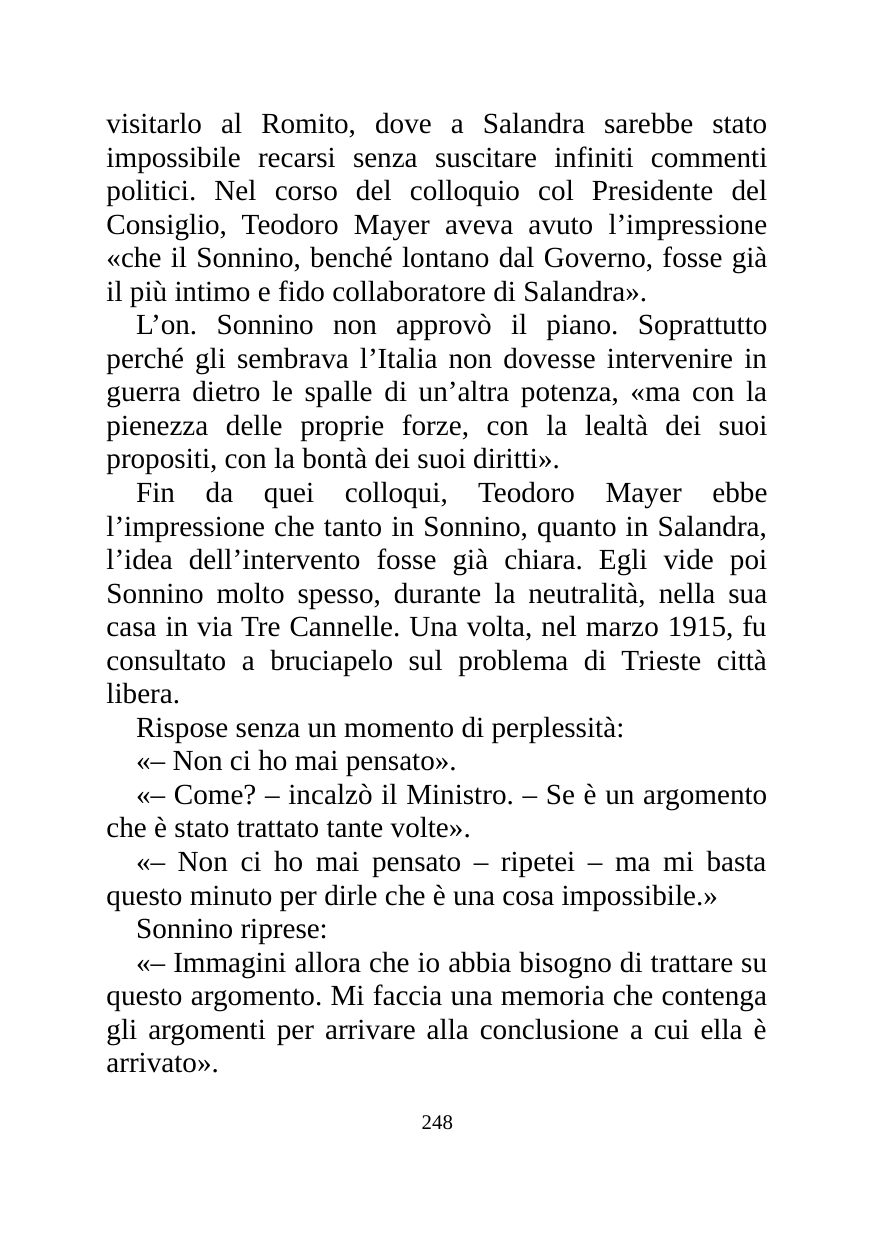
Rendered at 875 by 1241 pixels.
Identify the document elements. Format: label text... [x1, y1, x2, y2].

text visitarlo al Romito, dove a Salandra sarebbe stato impossibile recarsi senza suscitare infiniti commenti politici. Nel corso del colloquio col Presidente del Consiglio, Teodoro Mayer aveva avuto l’impressione «che il Sonnino, benché lontano dal Governo, fosse già il più intimo e fido collaboratore di Salandra». [106, 106, 768, 307]
text «– Immagini allora che io abbia bisogno di trattare su questo argomento. Mi faccia una memoria che contenga gli argomenti per arrivare alla conclusione a cui ella è arrivato». [106, 945, 768, 1079]
text Fin da quei colloqui, Teodoro Mayer ebbe l’impressione che tanto in Sonnino, quanto in Salandra, l’idea dell’intervento fosse già chiara. Egli vide poi Sonnino molto spesso, durante la neutralità, nella sua casa in via Tre Cannelle. Una volta, nel marzo 1915, fu consultato a bruciapelo sul problema di Trieste città libera. [106, 475, 768, 710]
text «– Non ci ho mai pensato». [106, 743, 768, 777]
text Sonnino riprese: [106, 911, 768, 945]
text L’on. Sonnino non approvò il piano. Soprattutto perché gli sembrava l’Italia non dovesse intervenire in guerra dietro le spalle di un’altra potenza, «ma con la pienezza delle proprie forze, con la lealtà dei suoi propositi, con la bontà dei suoi diritti». [106, 307, 768, 475]
text Rispose senza un momento di perplessità: [106, 710, 768, 743]
text «– Come? – incalzò il Ministro. – Se è un argomento che è stato trattato tante volte». [106, 777, 768, 844]
text «– Non ci ho mai pensato – ripetei – ma mi basta questo minuto per dirle che è una cosa impossibile.» [106, 844, 768, 911]
